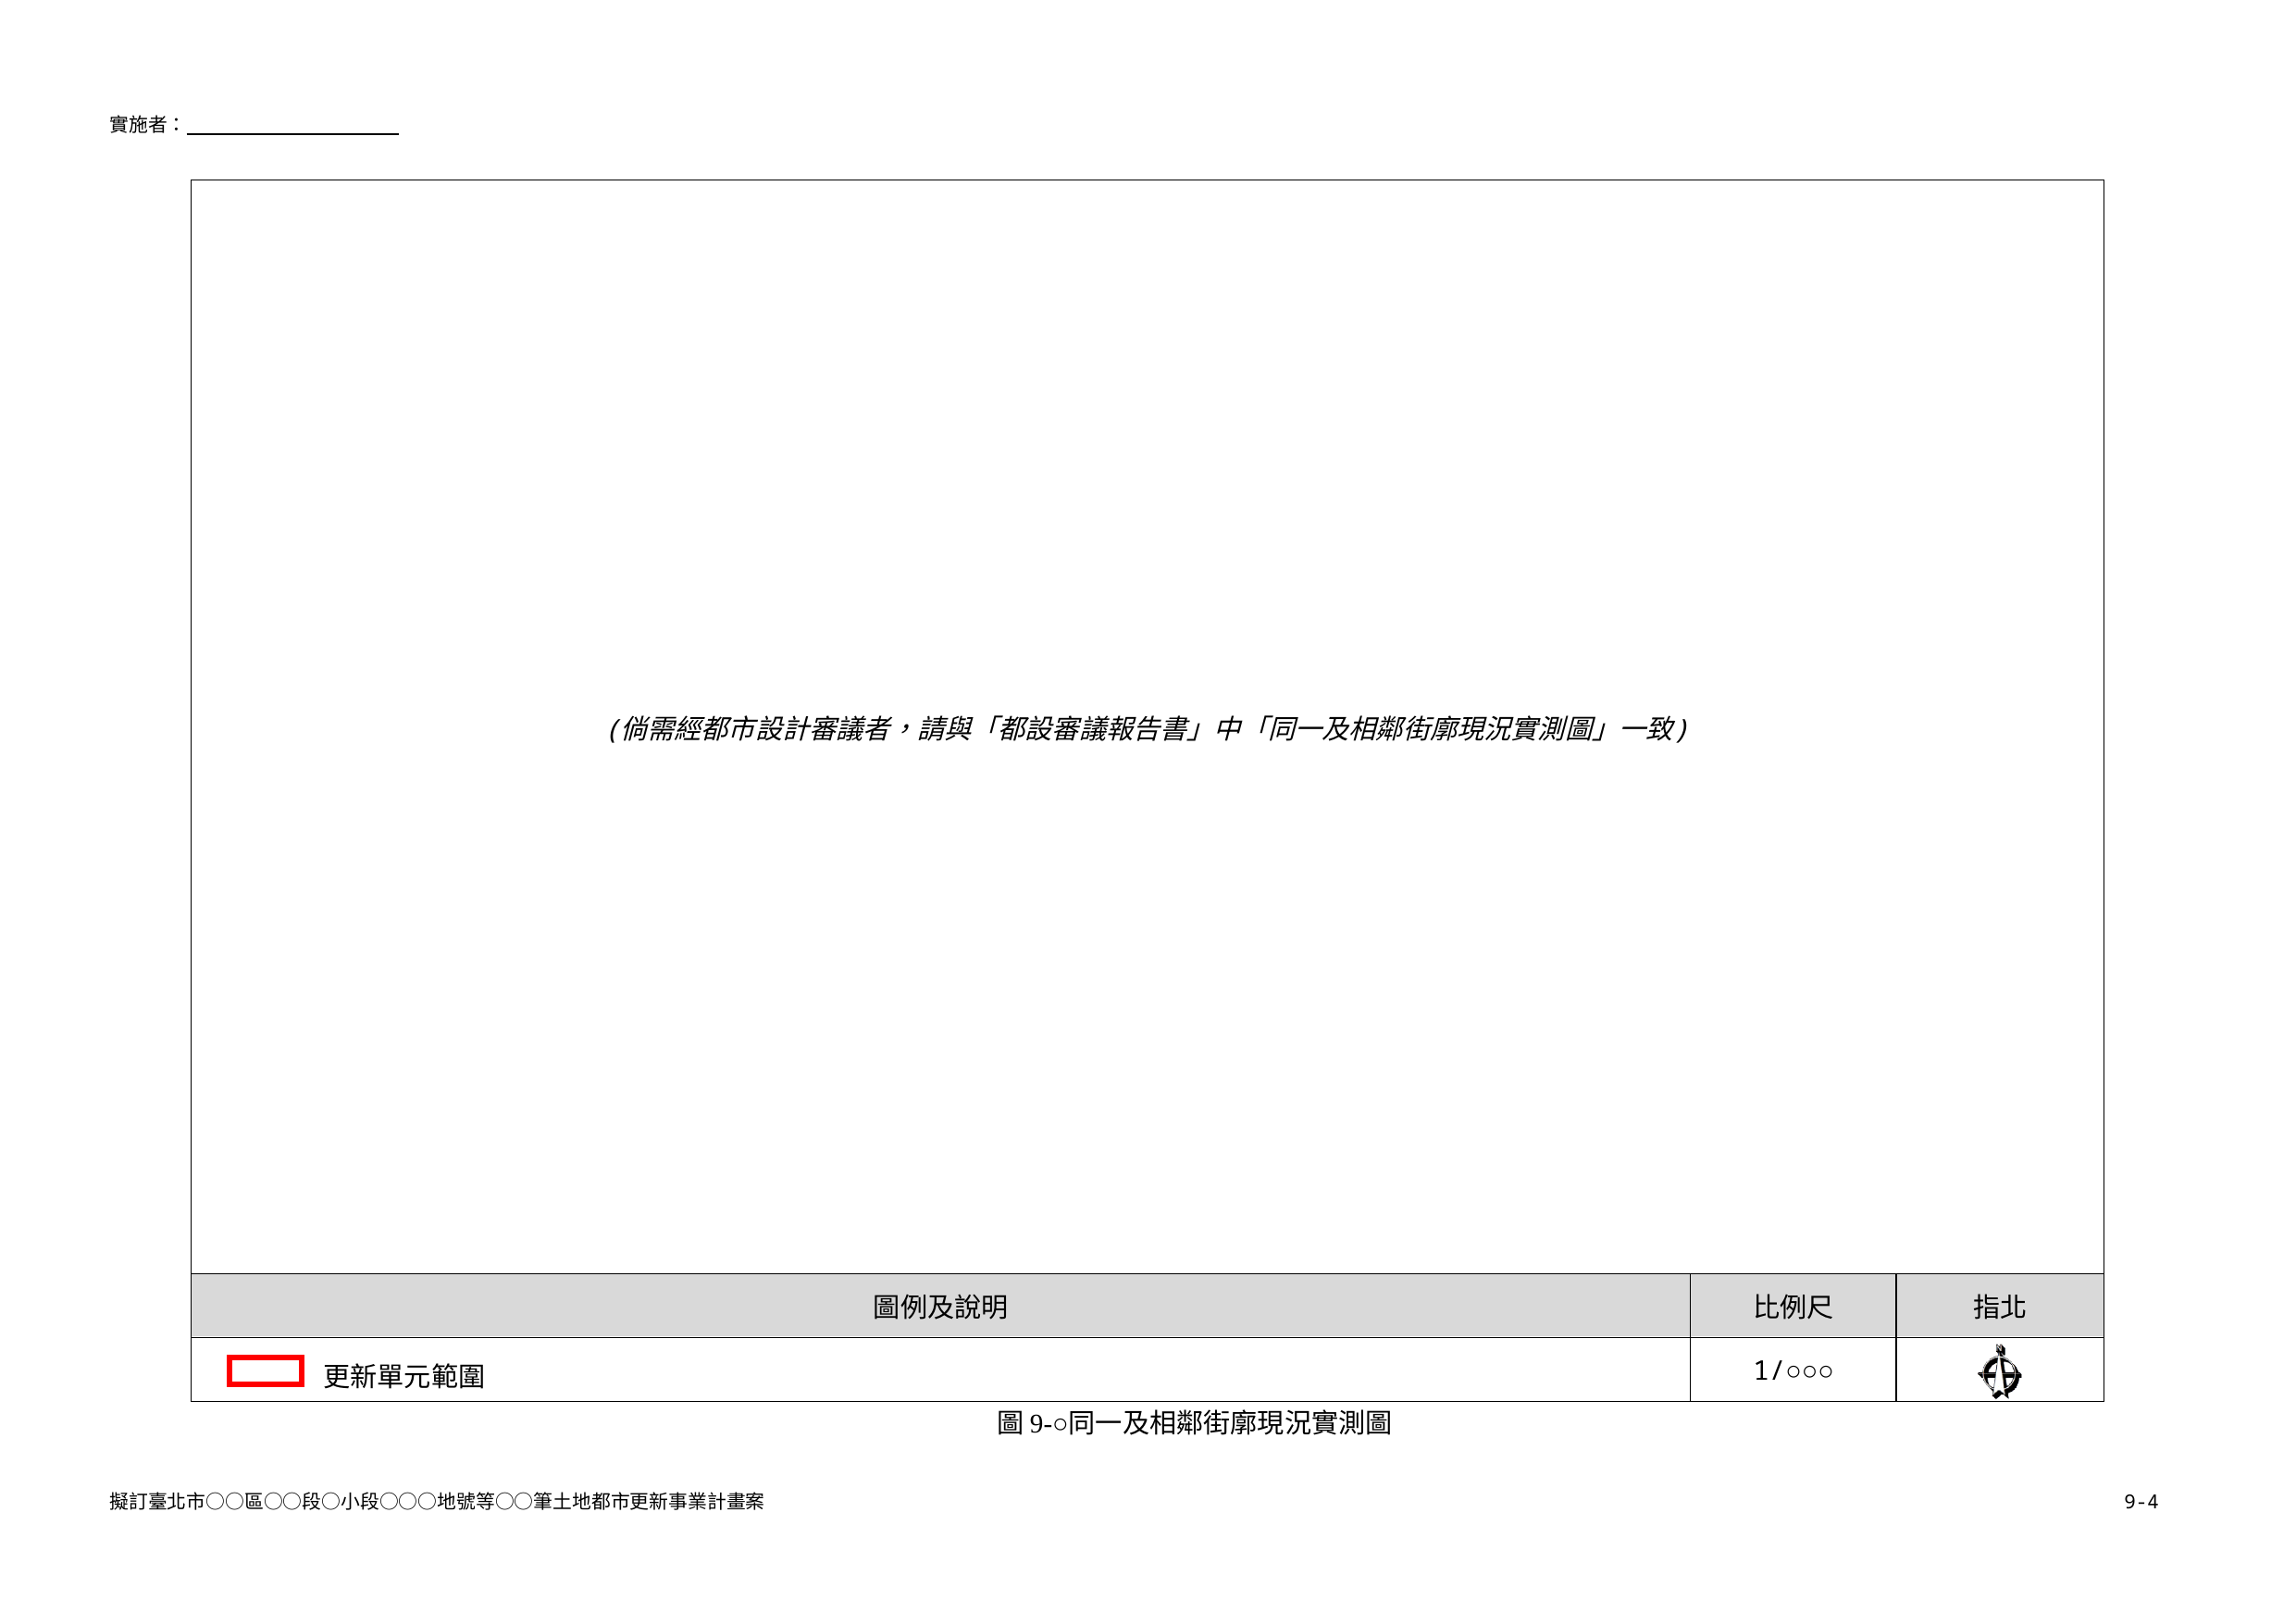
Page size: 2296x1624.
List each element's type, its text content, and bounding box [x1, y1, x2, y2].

table_cell 圖例及說明 [192, 1274, 1690, 1336]
text 圖9-○同一及相鄰街廓現況實測圖 [203, 1402, 2186, 1441]
table_cell 更新單元範圍 [192, 1338, 1690, 1401]
table_cell 比例尺 [1691, 1274, 1895, 1336]
table_cell 指北 [1897, 1274, 2104, 1336]
table_cell [1897, 1338, 2104, 1401]
table_cell 1/○○○ [1691, 1338, 1895, 1401]
table_header (倘需經都市設計審議者，請與「都設審議報告書」中「同一及相鄰街廓現況實測圖」一致) [192, 180, 2104, 1273]
